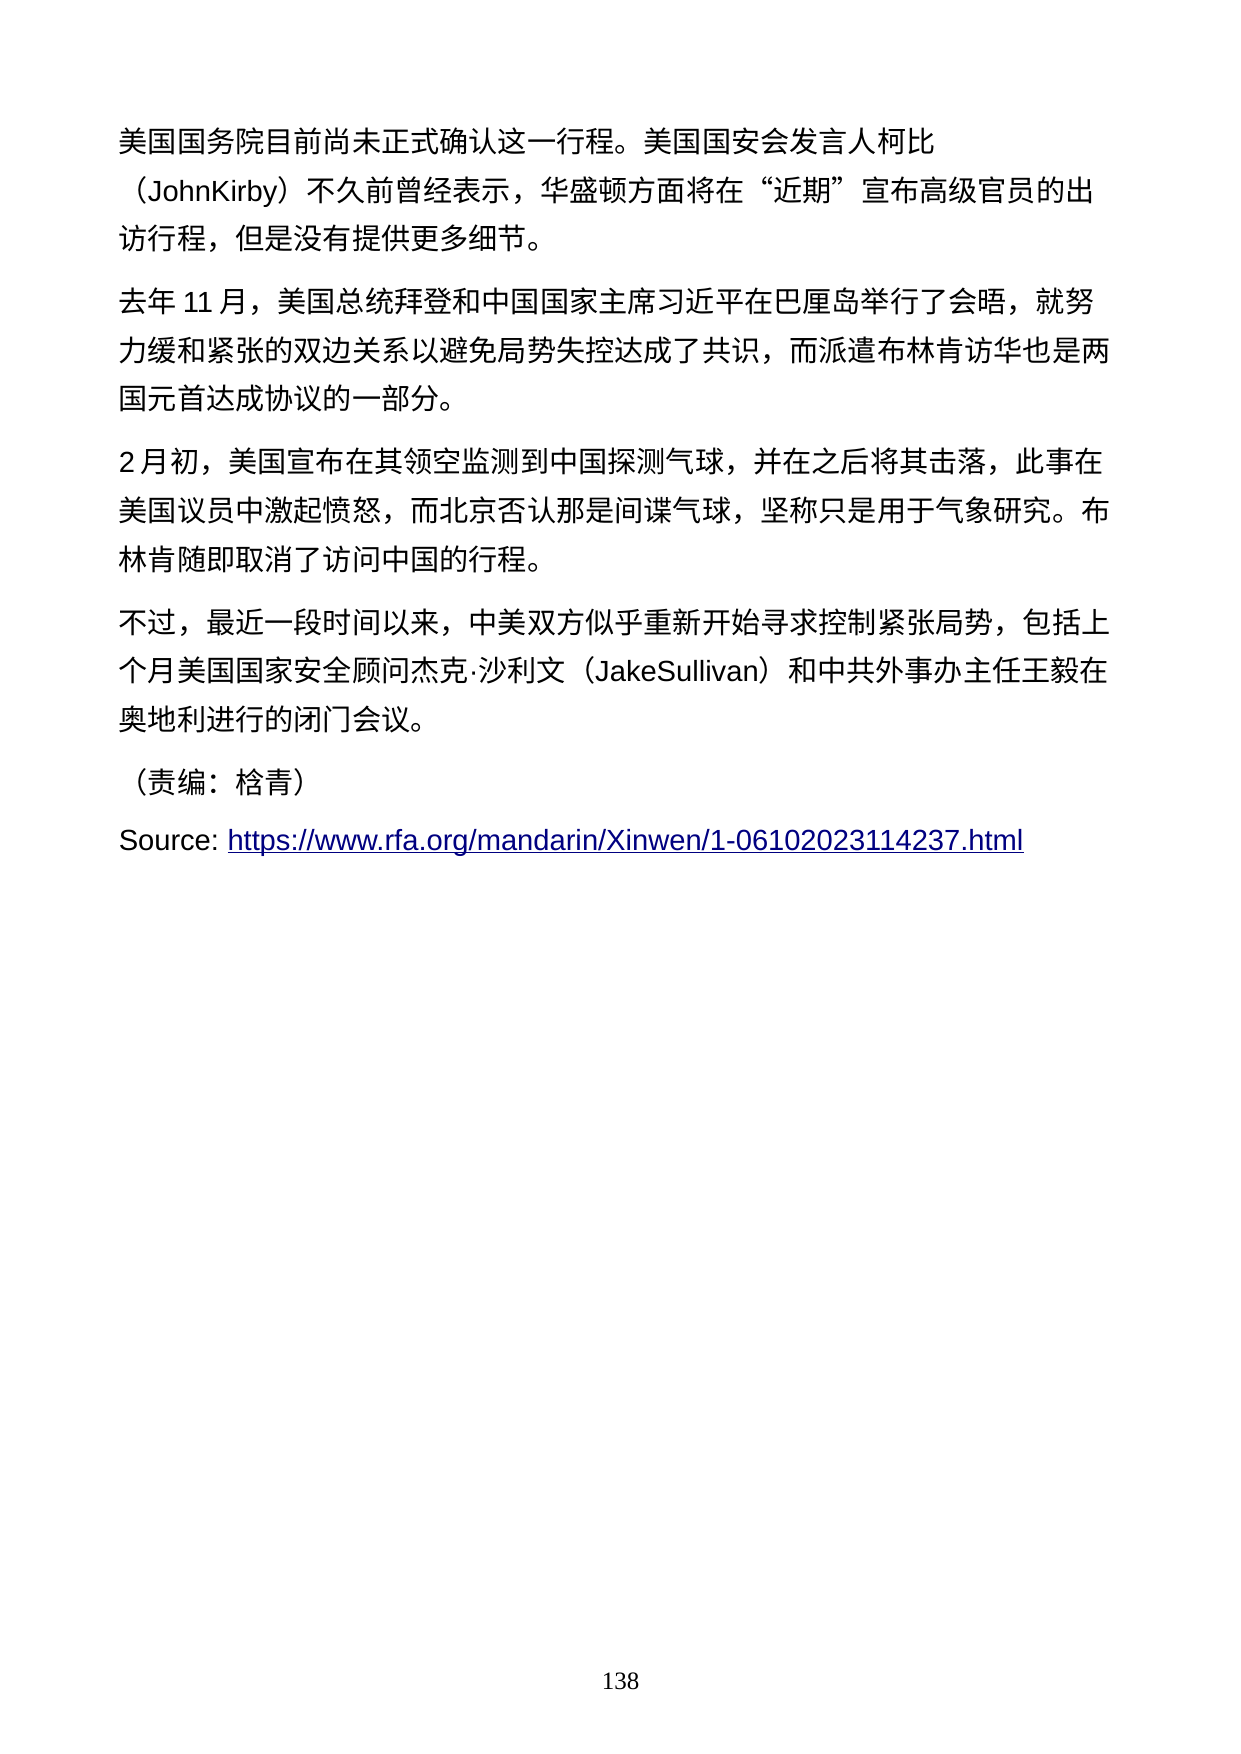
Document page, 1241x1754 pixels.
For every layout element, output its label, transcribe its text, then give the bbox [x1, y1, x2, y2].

text （责编：梒青） [118, 759, 1122, 802]
text 美国国务院目前尚未正式确认这一行程。美国国安会发言人柯比（JohnKirby）不久前曾经表示，华盛顿方面将在“近期”宣布高级官员的出访行程，但是没有提供更多细节。 [118, 118, 1122, 258]
text 去年11月，美国总统拜登和中国国家主席习近平在巴厘岛举行了会晤，就努力缓和紧张的双边关系以避免局势失控达成了共识，而派遣布林肯访华也是两国元首达成协议的一部分。 [118, 279, 1122, 418]
text 不过，最近一段时间以来，中美双方似乎重新开始寻求控制紧张局势，包括上个月美国国家安全顾问杰克·沙利文（JakeSullivan）和中共外事办主任王毅在奥地利进行的闭门会议。 [118, 599, 1122, 738]
text 2月初，美国宣布在其领空监测到中国探测气球，并在之后将其击落，此事在美国议员中激起愤怒，而北京否认那是间谍气球，坚称只是用于气象研究。布林肯随即取消了访问中国的行程。 [118, 439, 1122, 578]
text Source: https://www.rfa.org/mandarin/Xinwen/1-06102023114237.html [118, 822, 1122, 856]
